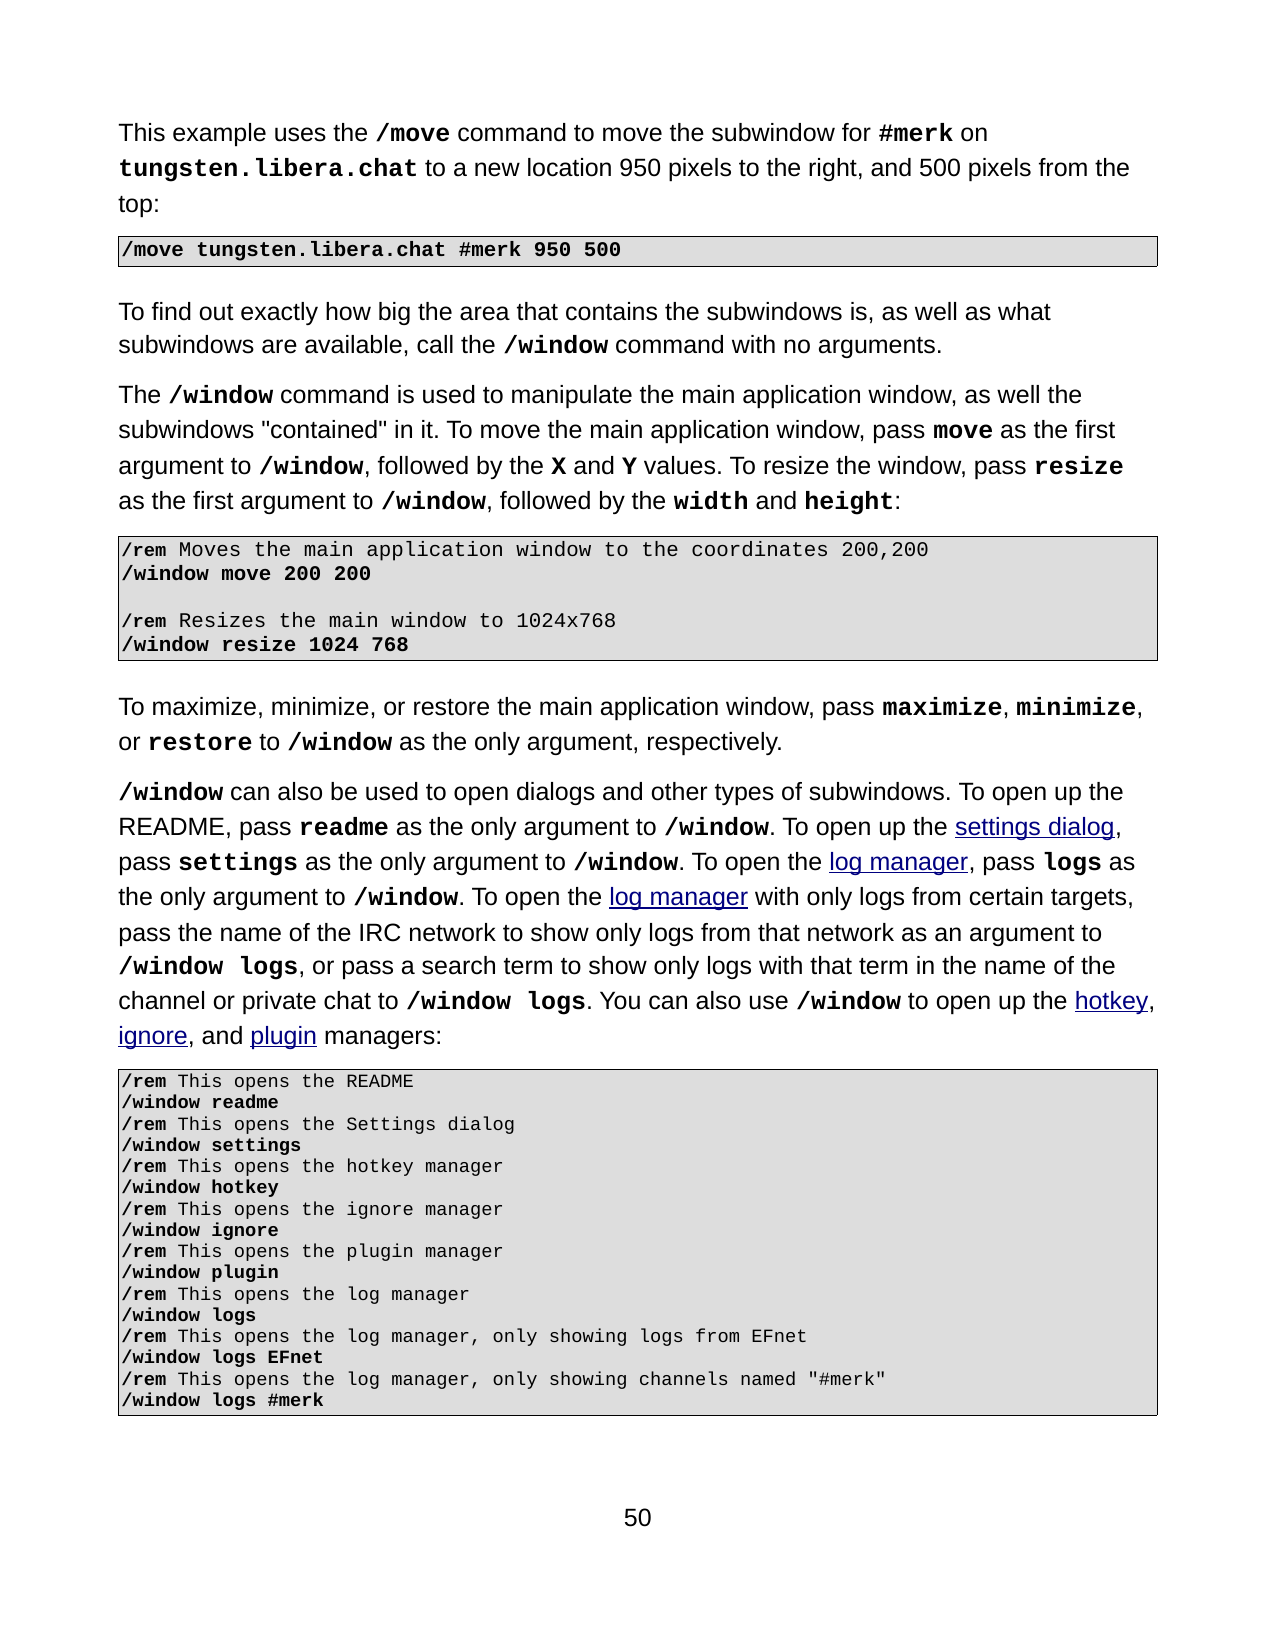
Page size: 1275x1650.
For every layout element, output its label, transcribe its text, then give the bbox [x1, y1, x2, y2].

table_header /move tungsten.libera.chat #merk 950 500 [119, 237, 1157, 266]
text The /window command is used to manipulate the main application window, as well the subwindows "contained" in it. To move the main application window, pass move as the first argument to /window, followed by the X and Y values. To resize the window, pass resize as the first argument to /window, followed by the width and height: [118, 380, 1157, 517]
text To maximize, minimize, or restore the main application window, pass maximize, minimize, or restore to /window as the only argument, respectively. [118, 691, 1157, 758]
table_header /rem This opens the README /window readme /rem This opens the Settings dialog /window settings /rem This opens the hotkey manager /window hotkey /rem This opens the ignore manager /window ignore /rem This opens the plugin manager /window plugin /rem This opens the log manager /window logs /rem This opens the log manager, only showing logs from EFnet /window logs EFnet /rem This opens the log manager, only showing channels named "#merk" /window logs #merk [119, 1070, 1157, 1415]
table_header /rem Moves the main application window to the coordinates 200,200 /window move 200 200 /rem Resizes the main window to 1024x768 /window resize 1024 768 [119, 537, 1157, 660]
text To find out exactly how big the area that contains the subwindows is, as well as what subwindows are available, call the /window command with no arguments. [118, 297, 1157, 361]
text This example uses the /move command to move the subwindow for #merk on tungsten.libera.chat to a new location 950 pixels to the right, and 500 pixels from the top: [118, 118, 1157, 217]
text /window can also be used to open dialogs and other types of subwindows. To open up the README, pass readme as the only argument to /window. To open up the settings dialog, pass settings as the only argument to /window. To open the log manager, pass logs as the only argument to /window. To open the log manager with only logs from certain targets, pass the name of the IRC network to show only logs from that network as an argument to /window logs, or pass a search term to show only logs with that term in the name of the channel or private chat to /window logs. You can also use /window to open up the hotkey, ignore, and plugin managers: [118, 777, 1157, 1050]
